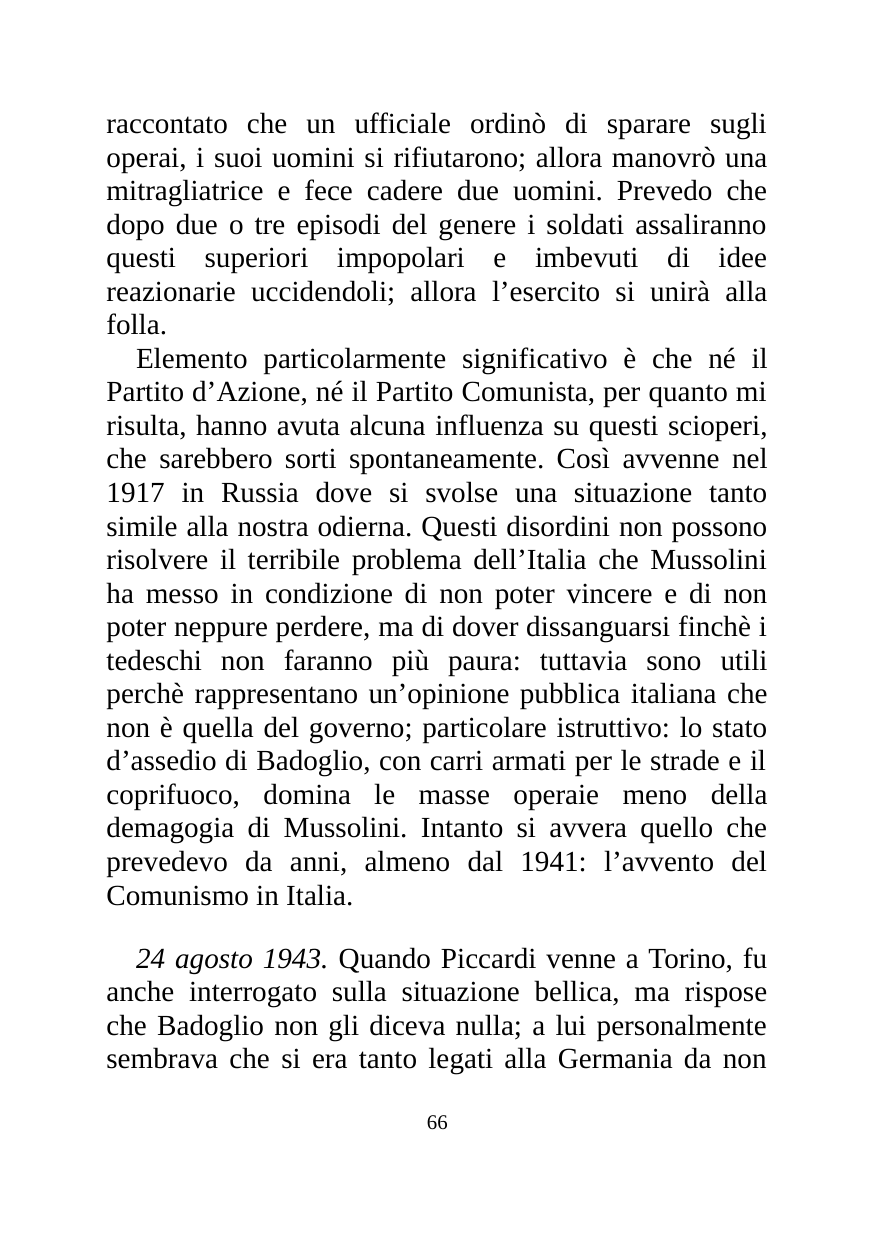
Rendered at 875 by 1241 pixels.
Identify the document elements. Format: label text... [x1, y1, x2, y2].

text Elemento particolarmente significativo è che né il Partito d’Azione, né il Partito Comunista, per quanto mi risulta, hanno avuta alcuna influenza su questi scioperi, che sarebbero sorti spontaneamente. Così avvenne nel 1917 in Russia dove si svolse una situazione tanto simile alla nostra odierna. Questi disordini non possono risolvere il terribile problema dell’Italia che Mussolini ha messo in condizione di non poter vincere e di non poter neppure perdere, ma di dover dissanguarsi finchè i tedeschi non faranno più paura: tuttavia sono utili perchè rappresentano un’opinione pubblica italiana che non è quella del governo; particolare istruttivo: lo stato d’assedio di Badoglio, con carri armati per le strade e il coprifuoco, domina le masse operaie meno della demagogia di Mussolini. Intanto si avvera quello che prevedevo da anni, almeno dal 1941: l’avvento del Comunismo in Italia. [106, 341, 768, 911]
text raccontato che un ufficiale ordinò di sparare sugli operai, i suoi uomini si rifiutarono; allora manovrò una mitragliatrice e fece cadere due uomini. Prevedo che dopo due o tre episodi del genere i soldati assaliranno questi superiori impopolari e imbevuti di idee reazionarie uccidendoli; allora l’esercito si unirà alla folla. [106, 106, 768, 341]
text 24 agosto 1943. Quando Piccardi venne a Torino, fu anche interrogato sulla situazione bellica, ma rispose che Badoglio non gli diceva nulla; a lui personalmente sembrava che si era tanto legati alla Germania da non [106, 941, 768, 1075]
